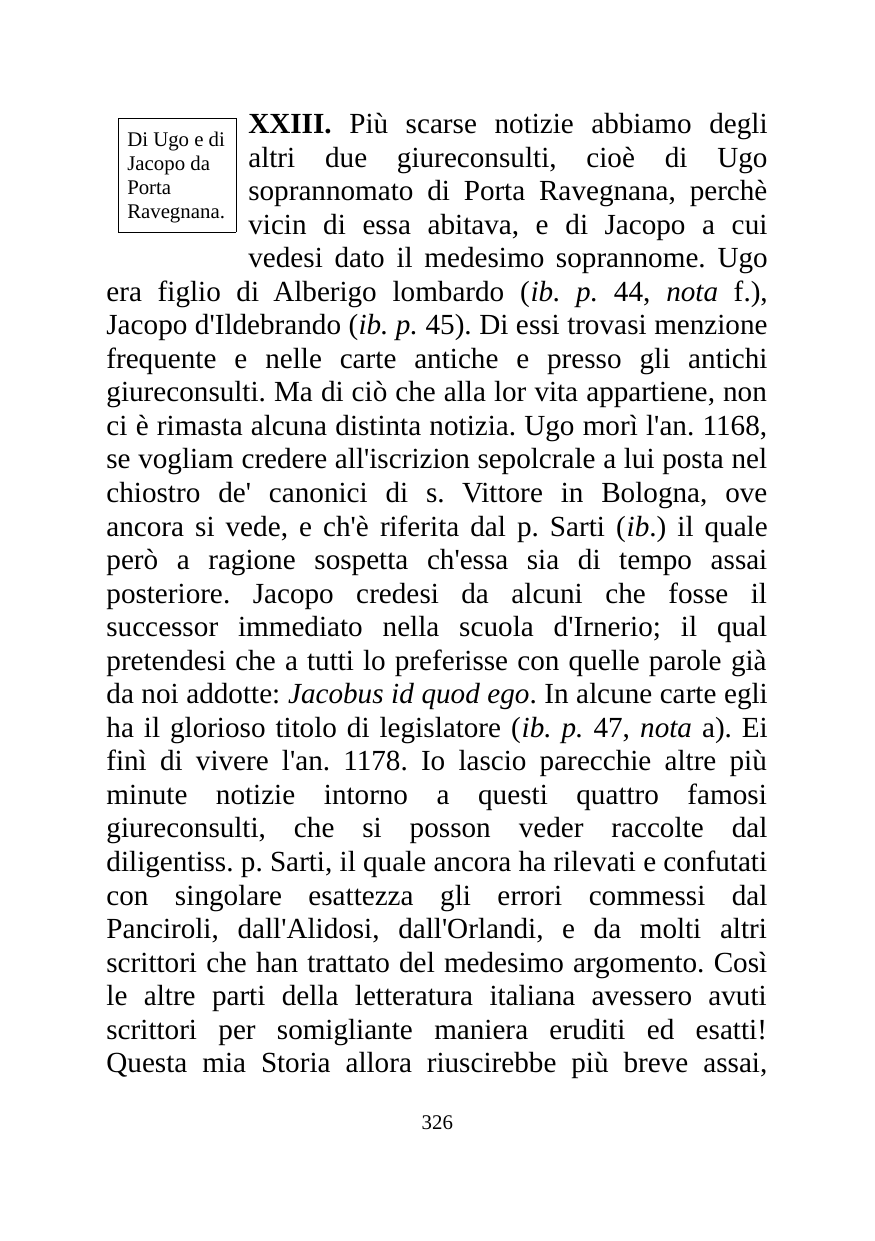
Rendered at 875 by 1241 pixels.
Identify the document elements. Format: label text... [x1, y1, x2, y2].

text XXIII. Più scarse notizie abbiamo degli altri due giureconsulti, cioè di Ugo soprannomato di Porta Ravegnana, perchè vicin di essa abitava, e di Jacopo a cui vedesi dato il medesimo soprannome. Ugo era figlio di Alberigo lombardo (ib. p. 44, nota f.), Jacopo d'Ildebrando (ib. p. 45). Di essi trovasi menzione frequente e nelle carte antiche e presso gli antichi giureconsulti. Ma di ciò che alla lor vita appartiene, non ci è rimasta alcuna distinta notizia. Ugo morì l'an. 1168, se vogliam credere all'iscrizion sepolcrale a lui posta nel chiostro de' canonici di s. Vittore in Bologna, ove ancora si vede, e ch'è riferita dal p. Sarti (ib.) il quale però a ragione sospetta ch'essa sia di tempo assai posteriore. Jacopo credesi da alcuni che fosse il successor immediato nella scuola d'Irnerio; il qual pretendesi che a tutti lo preferisse con quelle parole già da noi addotte: Jacobus id quod ego. In alcune carte egli ha il glorioso titolo di legislatore (ib. p. 47, nota a). Ei finì di vivere l'an. 1178. Io lascio parecchie altre più minute notizie intorno a questi quattro famosi giureconsulti, che si posson veder raccolte dal diligentiss. p. Sarti, il quale ancora ha rilevati e confutati con singolare esattezza gli errori commessi dal Panciroli, dall'Alidosi, dall'Orlandi, e da molti altri scrittori che han trattato del medesimo argomento. Così le altre parti della letteratura italiana avessero avuti scrittori per somigliante maniera eruditi ed esatti! Questa mia Storia allora riuscirebbe più breve assai, [106, 106, 768, 1079]
text Di Ugo e di Jacopo da Porta Ravegnana. [127, 127, 227, 223]
